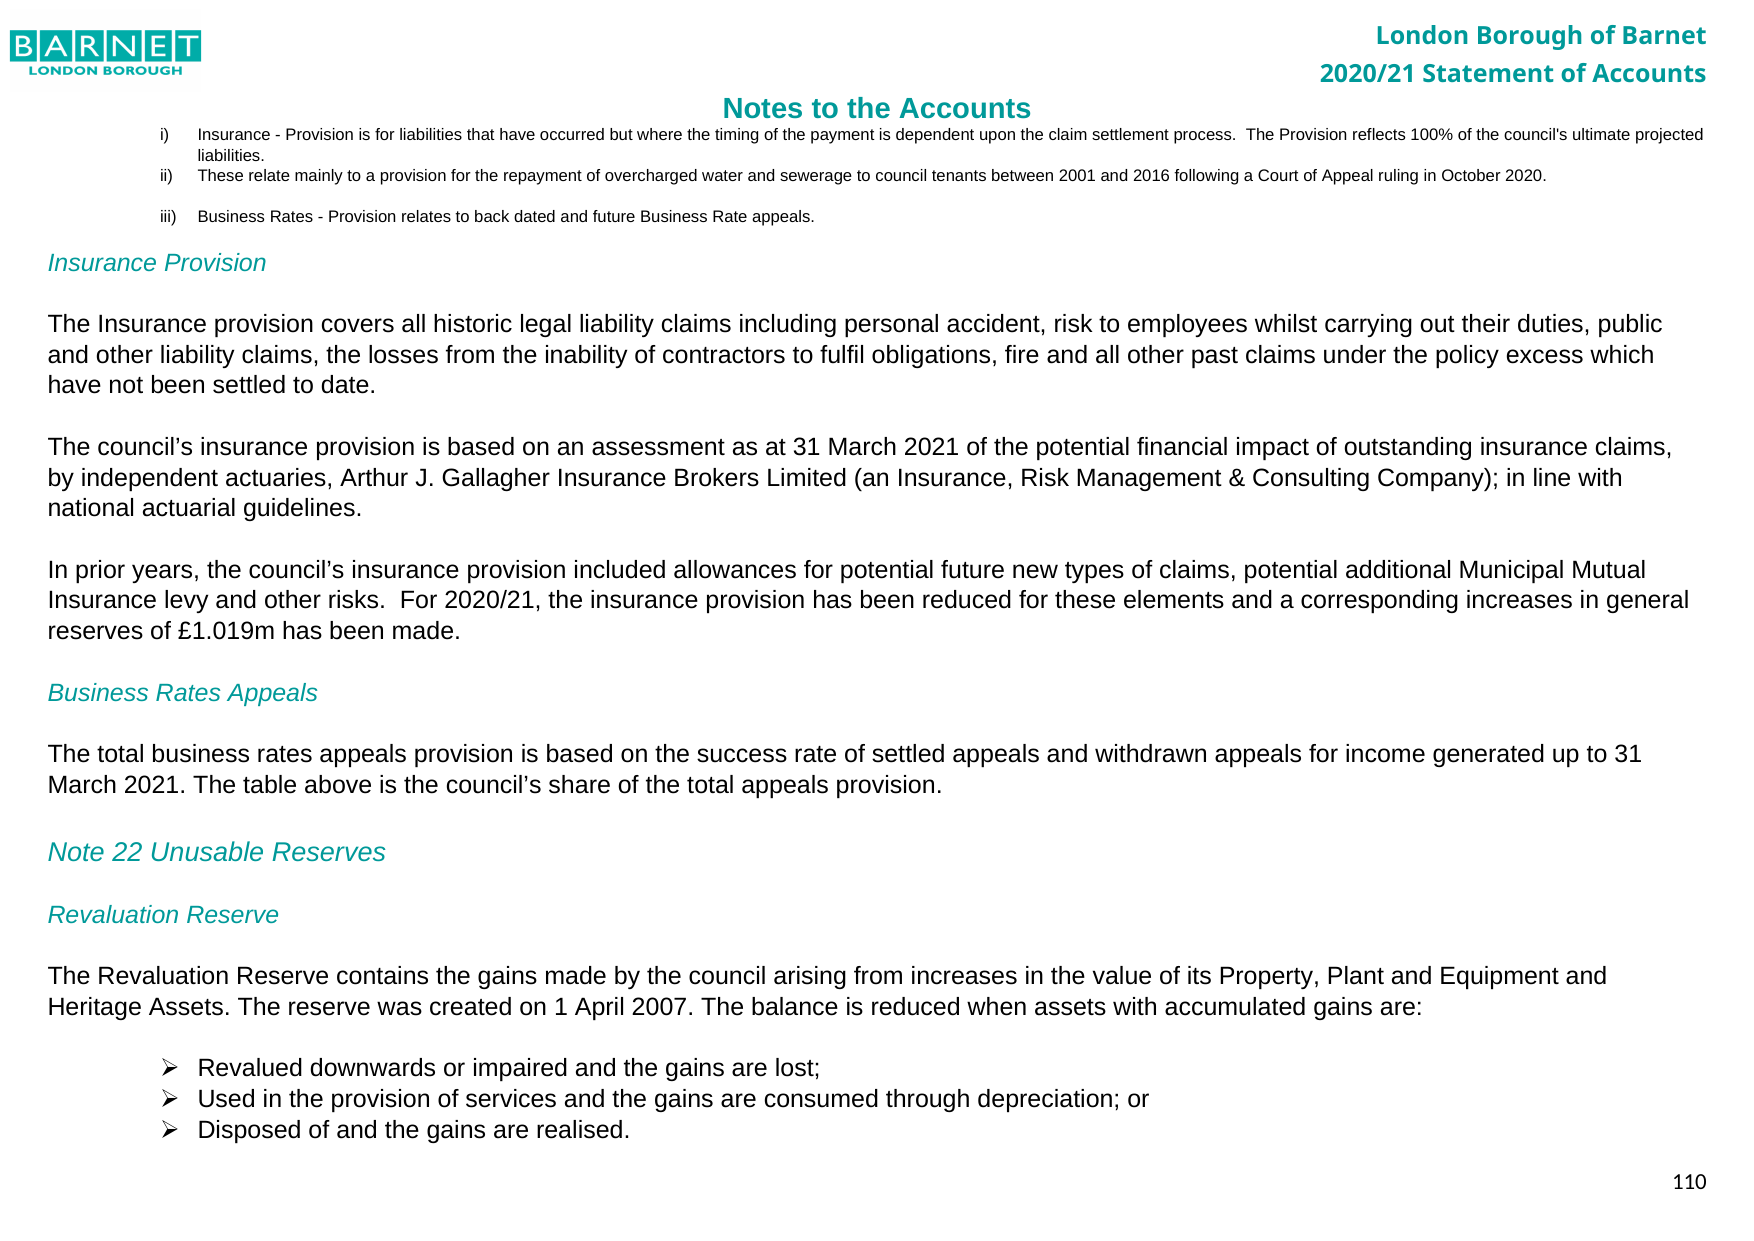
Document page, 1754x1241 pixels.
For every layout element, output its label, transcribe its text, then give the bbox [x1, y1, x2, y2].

list Insurance - Provision is for liabilities that have occurred but where the timing of the payment is dependent upon the claim settlement process. The Provision reflects 100% of the council's ultimate projected liabilities. [160, 125, 1707, 164]
text Insurance Provision [47, 247, 1707, 276]
subtitle Note 22 Unusable Reserves [47, 836, 1707, 867]
list Business Rates - Provision relates to back dated and future Business Rate appeals. [160, 207, 1707, 226]
text Revaluation Reserve [47, 900, 1707, 928]
text The total business rates appeals provision is based on the success rate of settled appeals and withdrawn appeals for income generated up to 31 March 2021. The table above is the council’s share of the total appeals provision. [47, 739, 1707, 799]
list These relate mainly to a provision for the repayment of overcharged water and sewerage to council tenants between 2001 and 2016 following a Court of Appeal ruling in October 2020. [160, 166, 1707, 205]
list Disposed of and the gains are realised. [160, 1115, 1707, 1144]
text In prior years, the council’s insurance provision included allowances for potential future new types of claims, potential additional Municipal Mutual Insurance levy and other risks. For 2020/21, the insurance provision has been reduced for these elements and a corresponding increases in general reserves of £1.019m has been made. [47, 555, 1707, 645]
text The Revaluation Reserve contains the gains made by the council arising from increases in the value of its Property, Plant and Equipment and Heritage Assets. The reserve was created on 1 April 2007. The balance is reduced when assets with accumulated gains are: [47, 961, 1707, 1021]
text Business Rates Appeals [47, 678, 1707, 706]
text The Insurance provision covers all historic legal liability claims including personal accident, risk to employees whilst carrying out their duties, public and other liability claims, the losses from the inability of contractors to fulfil obligations, fire and all other past claims under the policy excess which have not been settled to date. [47, 309, 1707, 399]
list Used in the provision of services and the gains are consumed through depreciation; or [160, 1084, 1707, 1113]
list Revalued downwards or impaired and the gains are lost; [160, 1053, 1707, 1082]
text The council’s insurance provision is based on an assessment as at 31 March 2021 of the potential financial impact of outstanding insurance claims, by independent actuaries, Arthur J. Gallagher Insurance Brokers Limited (an Insurance, Risk Management & Consulting Company); in line with national actuarial guidelines. [47, 432, 1707, 522]
